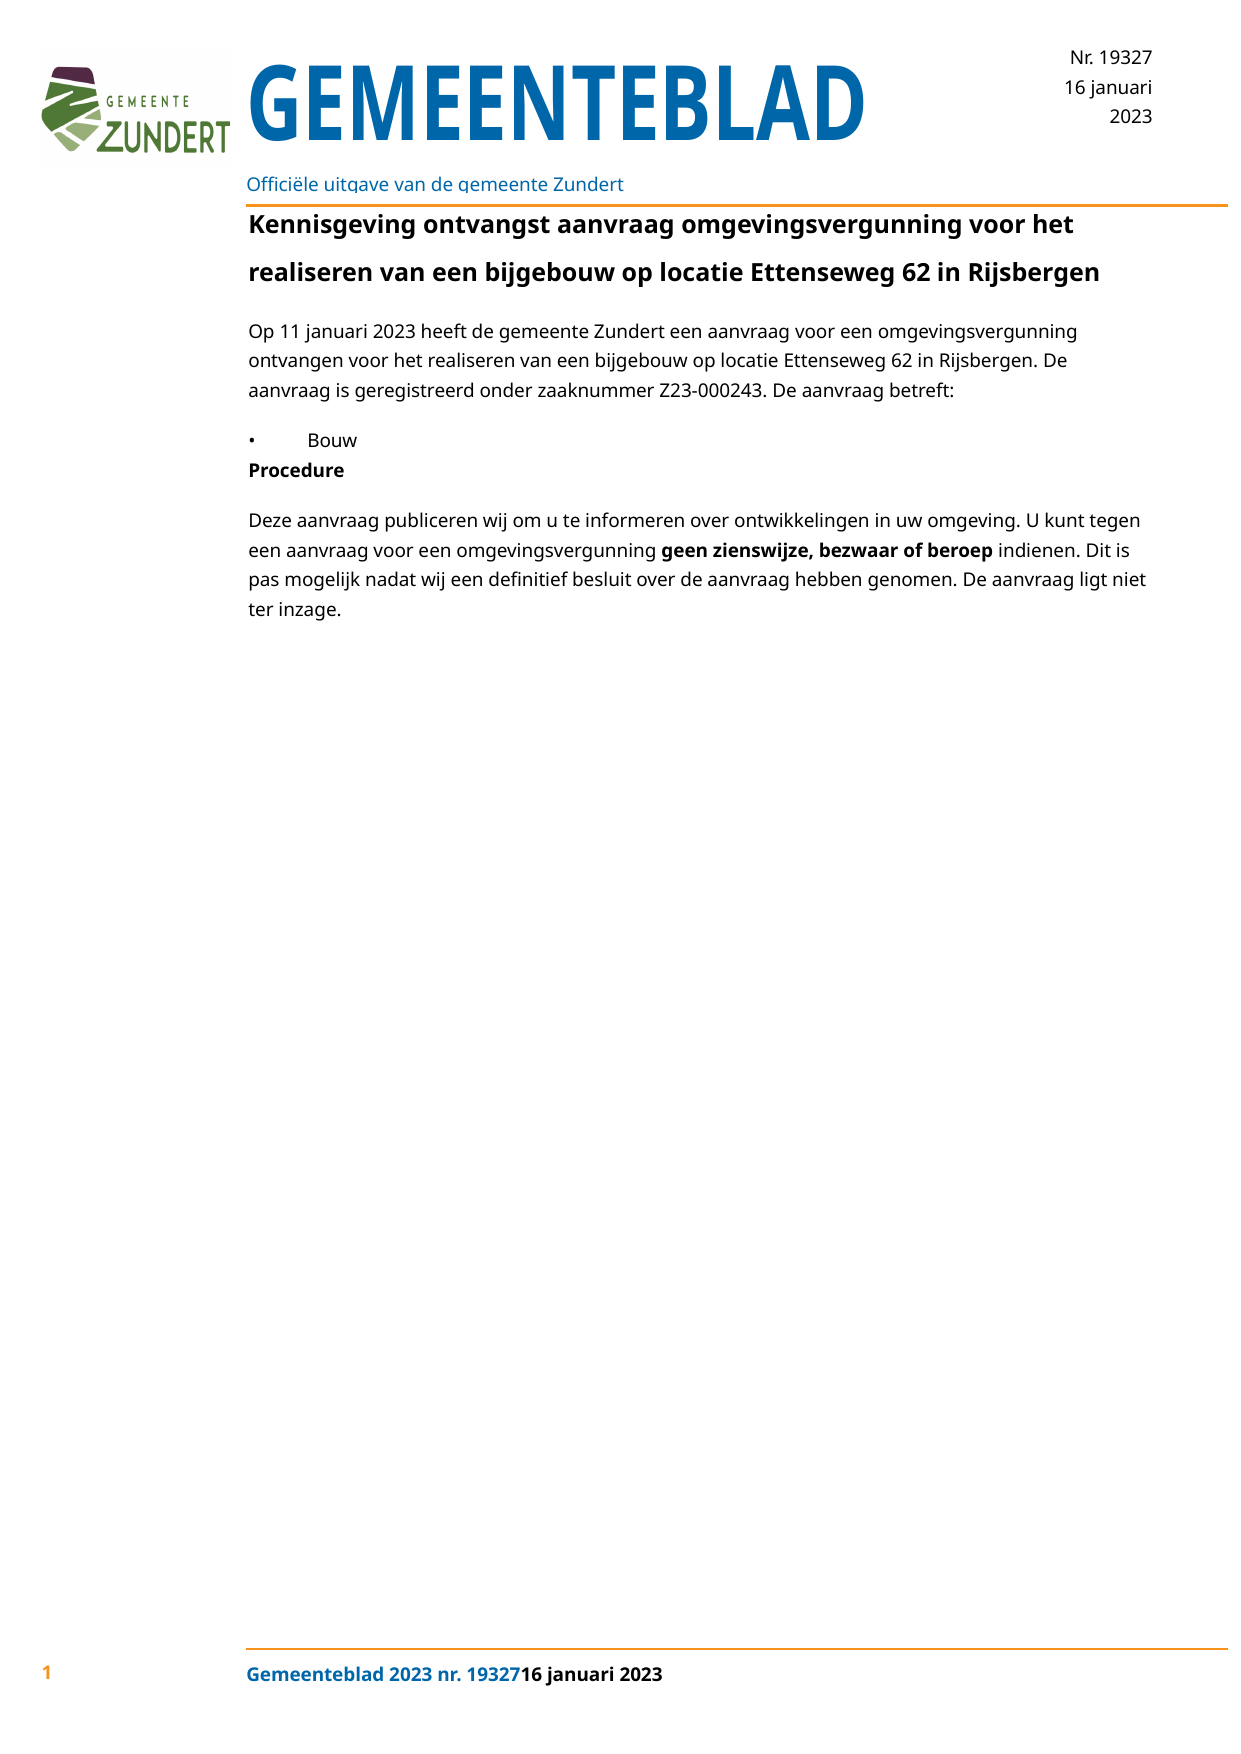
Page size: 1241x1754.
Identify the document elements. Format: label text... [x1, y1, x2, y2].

list Bouw [248, 427, 1152, 453]
text Kennisgeving ontvangst aanvraag omgevingsvergunning voor het realiseren van een bijgebouw op locatie Ettenseweg 62 in Rijsbergen [248, 207, 1152, 288]
text Deze aanvraag publiceren wij om u te informeren over ontwikkelingen in uw omgeving. U kunt tegen een aanvraag voor een omgevingsvergunning geen zienswijze, bezwaar of beroep indienen. Dit is pas mogelijk nadat wij een definitief besluit over de aanvraag hebben genomen. De aanvraag ligt niet ter inzage. [248, 507, 1152, 622]
text Procedure [248, 457, 1152, 483]
text Op 11 januari 2023 heeft de gemeente Zundert een aanvraag voor een omgevingsvergunning ontvangen voor het realiseren van een bijgebouw op locatie Ettenseweg 62 in Rijsbergen. De aanvraag is geregistreerd onder zaaknummer Z23-000243. De aanvraag betreft: [248, 318, 1152, 403]
picture [41, 47, 231, 172]
